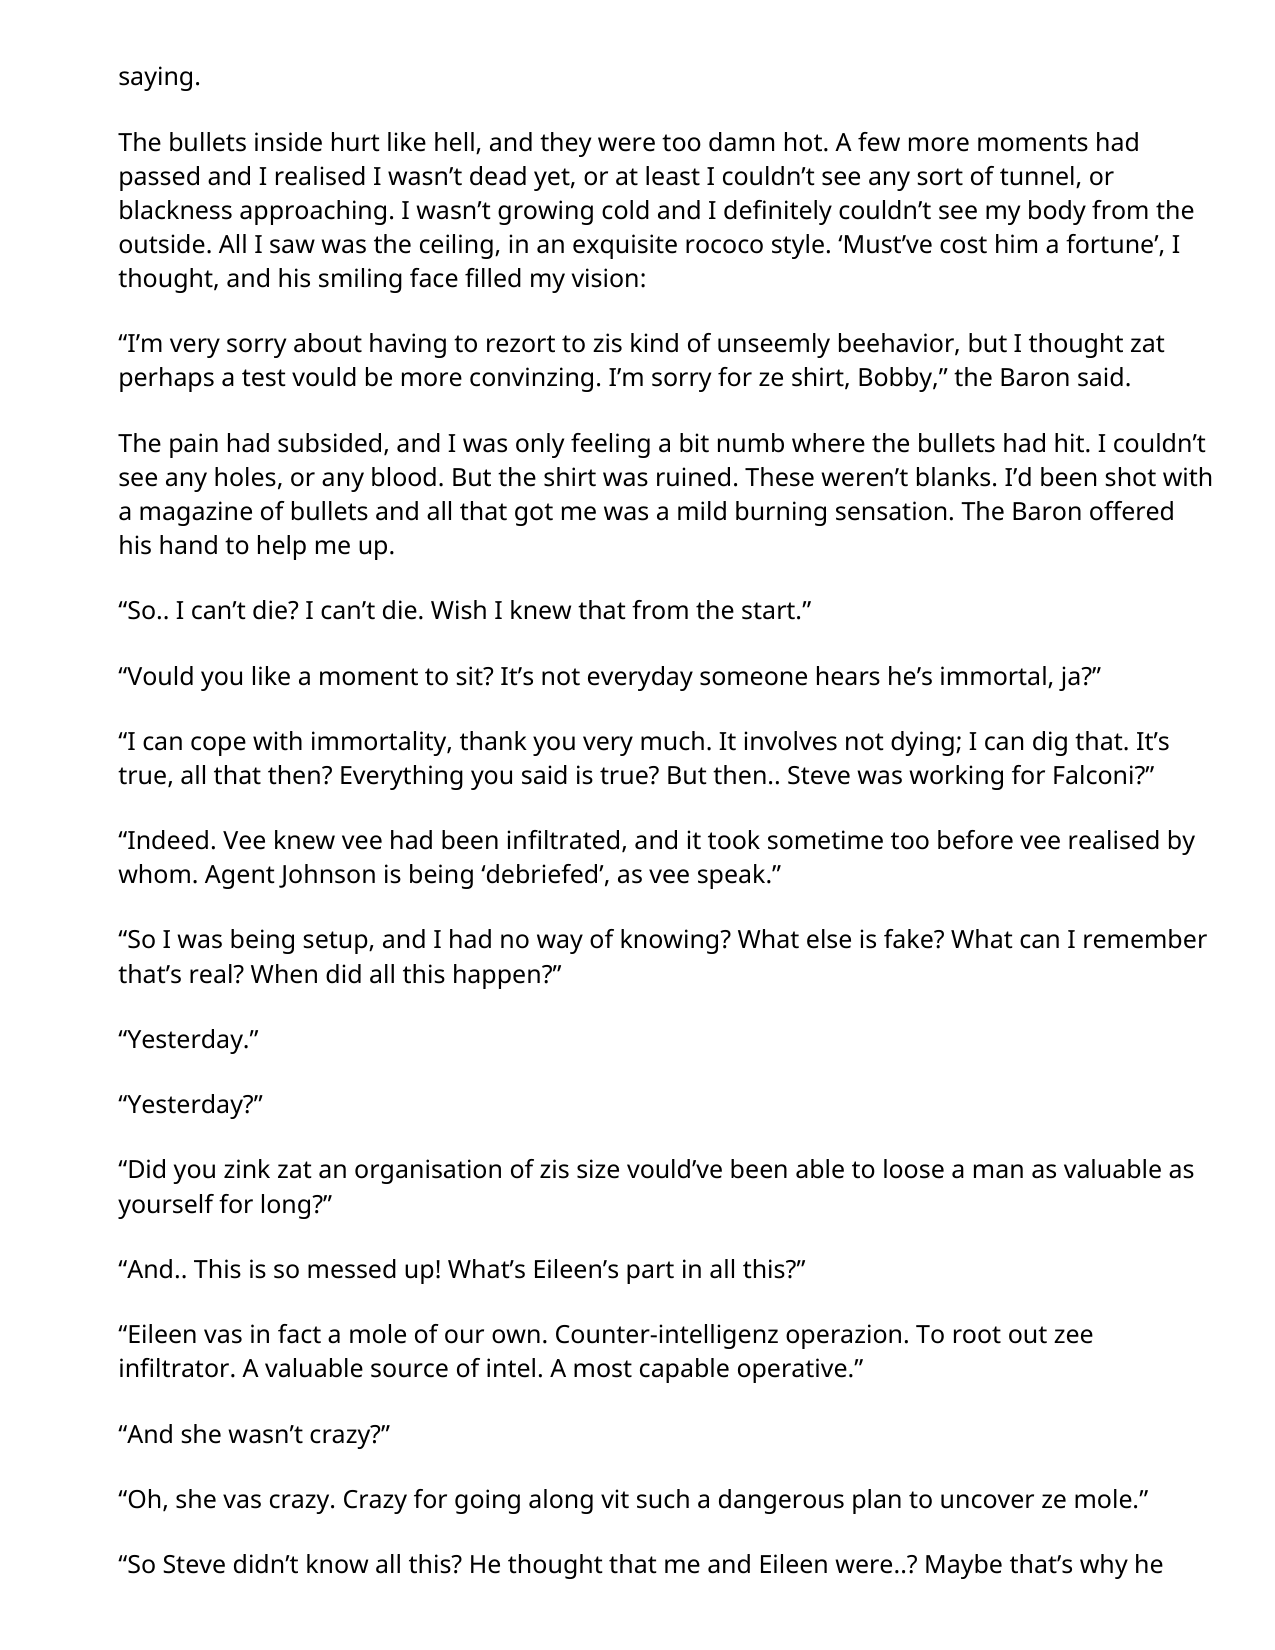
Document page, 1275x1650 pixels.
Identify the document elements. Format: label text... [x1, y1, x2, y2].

text “And she wasn’t crazy?” [118, 1416, 1216, 1450]
text “Vould you like a moment to sit? It’s not everyday someone hears he’s immortal, ja?” [118, 658, 1216, 692]
text “So.. I can’t die? I can’t die. Wish I knew that from the start.” [118, 593, 1216, 627]
text “Oh, she vas crazy. Crazy for going along vit such a dangerous plan to uncover ze mole.” [118, 1482, 1216, 1516]
text The bullets inside hurt like hell, and they were too damn hot. A few more moments had passed and I realised I wasn’t dead yet, or at least I couldn’t see any sort of tunnel, or blackness approaching. I wasn’t growing cold and I definitely couldn’t see my body from the outside. All I saw was the ceiling, in an exquisite rococo style. ‘Must’ve cost him a fortune’, I thought, and his smiling face filled my vision: [118, 124, 1216, 295]
text “Yesterday.” [118, 1022, 1216, 1056]
text “Did you zink zat an organisation of zis size vould’ve been able to loose a man as valuable as yourself for long?” [118, 1152, 1216, 1220]
text “And.. This is so messed up! What’s Eileen’s part in all this?” [118, 1252, 1216, 1286]
text “Eileen vas in fact a mole of our own. Counter-intelligenz operazion. To root out zee infiltrator. A valuable source of intel. A most capable operative.” [118, 1317, 1216, 1385]
text “So Steve didn’t know all this? He thought that me and Eileen were..? Maybe that’s why he [118, 1547, 1216, 1581]
text “So I was being setup, and I had no way of knowing? What else is fake? What can I remember that’s real? When did all this happen?” [118, 922, 1216, 990]
text “I’m very sorry about having to rezort to zis kind of unseemly beehavior, but I thought zat perhaps a test vould be more convinzing. I’m sorry for ze shirt, Bobby,” the Baron said. [118, 326, 1216, 394]
text The pain had subsided, and I was only feeling a bit numb where the bullets had hit. I couldn’t see any holes, or any blood. But the shirt was ruined. These weren’t blanks. I’d been shot with a magazine of bullets and all that got me was a mild burning sensation. The Baron offered his hand to help me up. [118, 425, 1216, 562]
text “I can cope with immortality, thank you very much. It involves not dying; I can dig that. It’s true, all that then? Everything you said is true? But then.. Steve was working for Falconi?” [118, 723, 1216, 792]
text saying. [118, 59, 1216, 93]
text “Indeed. Vee knew vee had been infiltrated, and it took sometime too before vee realised by whom. Agent Johnson is being ‘debriefed’, as vee speak.” [118, 823, 1216, 891]
text “Yesterday?” [118, 1087, 1216, 1121]
